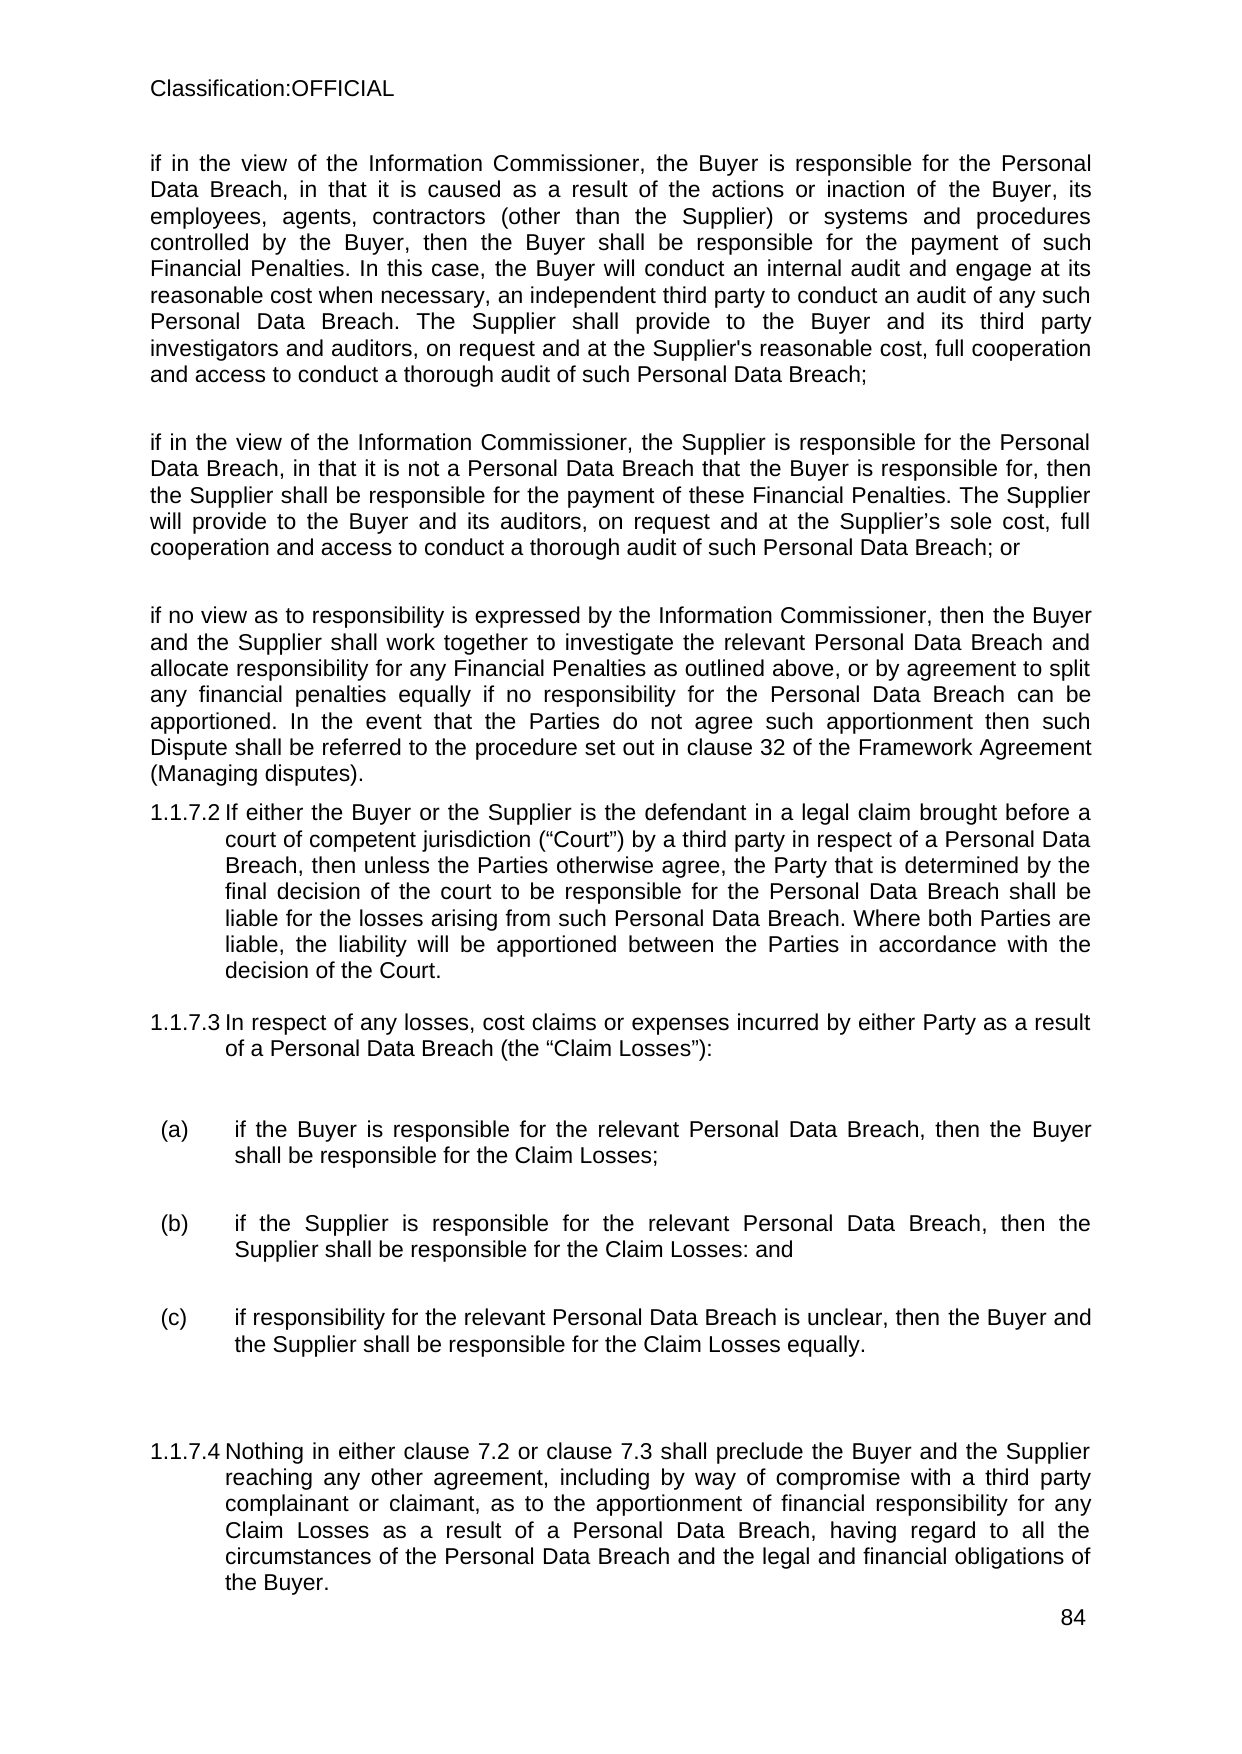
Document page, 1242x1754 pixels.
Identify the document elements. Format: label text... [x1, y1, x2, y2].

list If either the Buyer or the Supplier is the defendant in a legal claim brought before a court of competent jurisdiction (“Court”) by a third party in respect of a Personal Data Breach, then unless the Parties otherwise agree, the Party that is determined by the final decision of the court to be responsible for the Personal Data Breach shall be liable for the losses arising from such Personal Data Breach. Where both Parties are liable, the liability will be apportioned between the Parties in accordance with the decision of the Court. [150, 799, 1092, 984]
list if the Buyer is responsible for the relevant Personal Data Breach, then the Buyer shall be responsible for the Claim Losses; [160, 1116, 1092, 1168]
subtitle if in the view of the Information Commissioner, the Buyer is responsible for the Personal Data Breach, in that it is caused as a result of the actions or inaction of the Buyer, its employees, agents, contractors (other than the Supplier) or systems and procedures controlled by the Buyer, then the Buyer shall be responsible for the payment of such Financial Penalties. In this case, the Buyer will conduct an internal audit and engage at its reasonable cost when necessary, an independent third party to conduct an audit of any such Personal Data Breach. The Supplier shall provide to the Buyer and its third party investigators and auditors, on request and at the Supplier's reasonable cost, full cooperation and access to conduct a thorough audit of such Personal Data Breach; [150, 150, 1092, 387]
subtitle if no view as to responsibility is expressed by the Information Commissioner, then the Buyer and the Supplier shall work together to investigate the relevant Personal Data Breach and allocate responsibility for any Financial Penalties as outlined above, or by agreement to split any financial penalties equally if no responsibility for the Personal Data Breach can be apportioned. In the event that the Parties do not agree such apportionment then such Dispute shall be referred to the procedure set out in clause 32 of the Framework Agreement (Managing disputes). [150, 602, 1092, 787]
subtitle if in the view of the Information Commissioner, the Supplier is responsible for the Personal Data Breach, in that it is not a Personal Data Breach that the Buyer is responsible for, then the Supplier shall be responsible for the payment of these Financial Penalties. The Supplier will provide to the Buyer and its auditors, on request and at the Supplier’s sole cost, full cooperation and access to conduct a thorough audit of such Personal Data Breach; or [150, 429, 1092, 561]
list if the Supplier is responsible for the relevant Personal Data Breach, then the Supplier shall be responsible for the Claim Losses: and [160, 1210, 1092, 1263]
list if responsibility for the relevant Personal Data Breach is unclear, then the Buyer and the Supplier shall be responsible for the Claim Losses equally. [160, 1304, 1092, 1357]
list Nothing in either clause 7.2 or clause 7.3 shall preclude the Buyer and the Supplier reaching any other agreement, including by way of compromise with a third party complainant or claimant, as to the apportionment of financial responsibility for any Claim Losses as a result of a Personal Data Breach, having regard to all the circumstances of the Personal Data Breach and the legal and financial obligations of the Buyer. [150, 1438, 1092, 1596]
list In respect of any losses, cost claims or expenses incurred by either Party as a result of a Personal Data Breach (the “Claim Losses”): [150, 1009, 1092, 1061]
